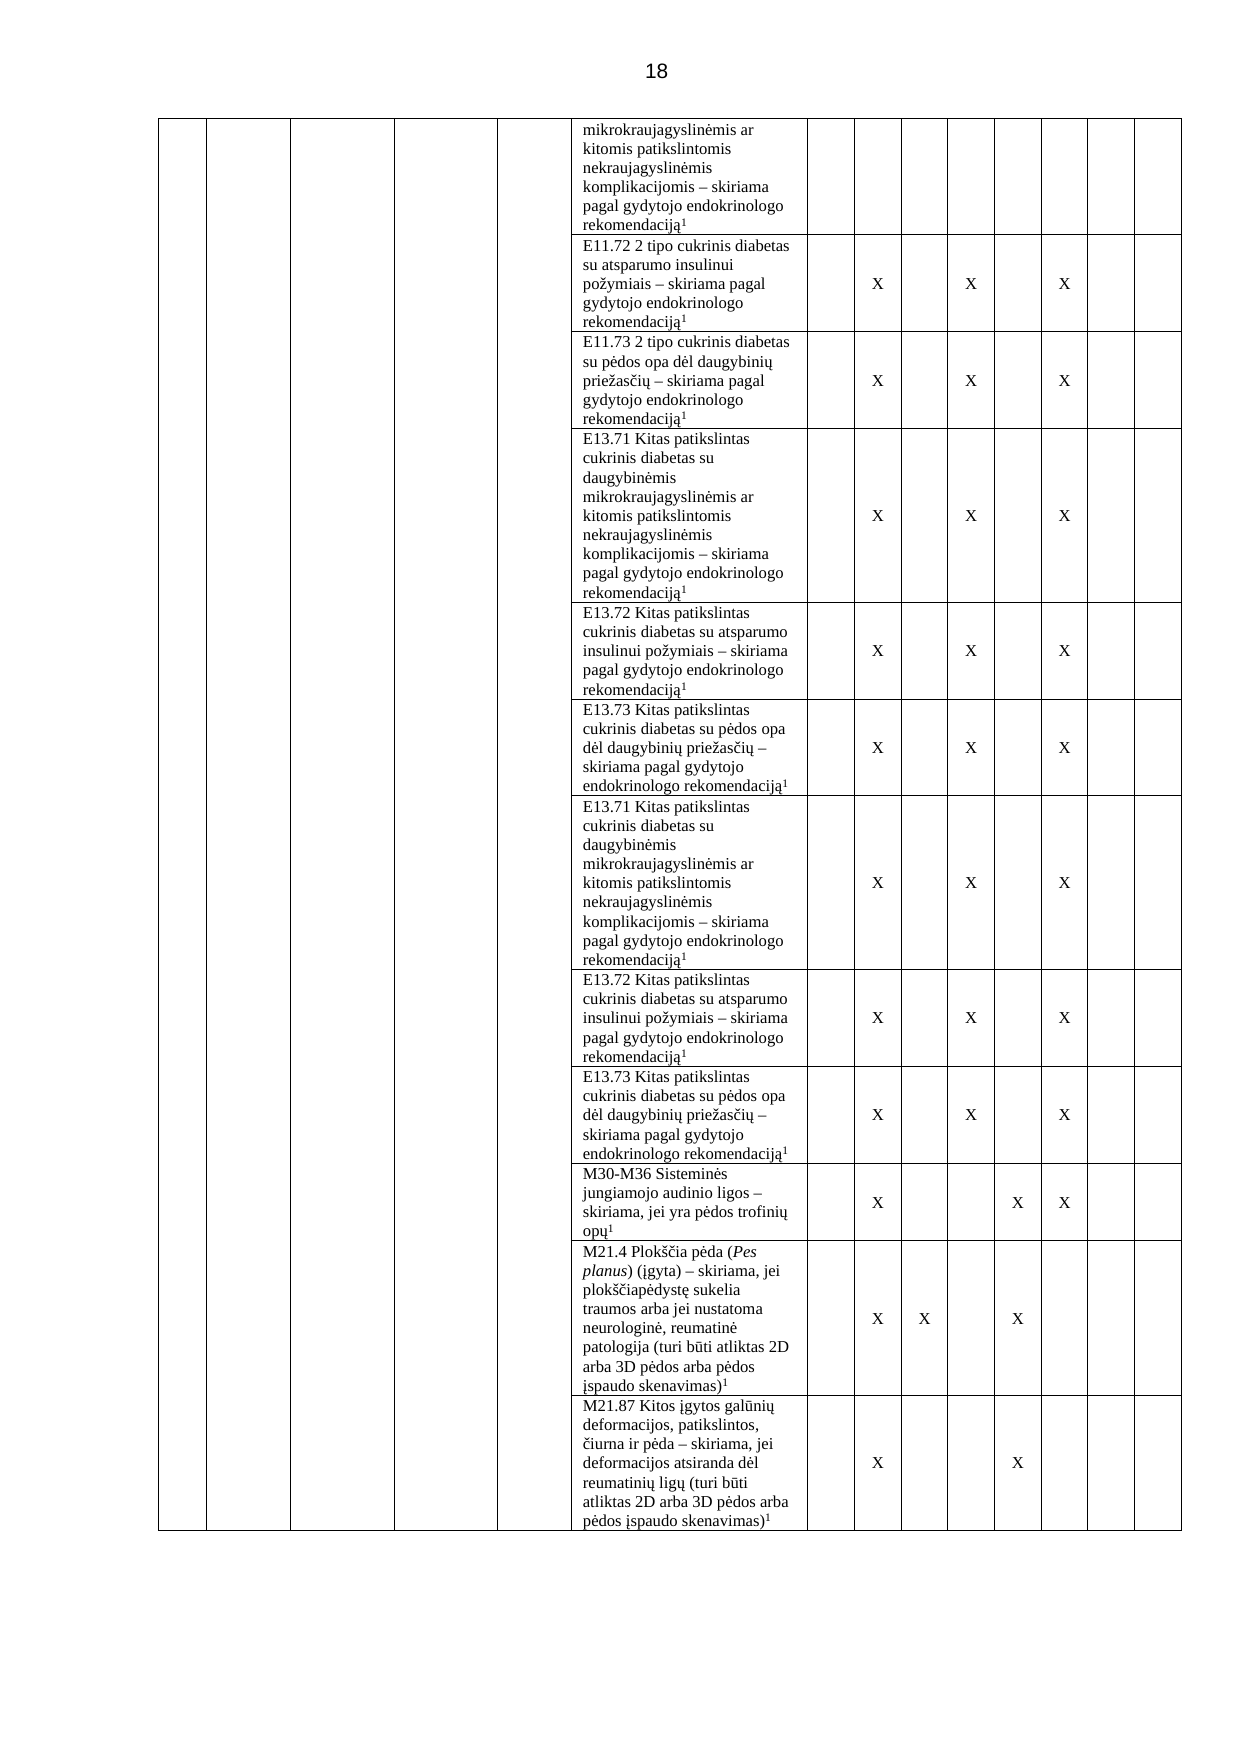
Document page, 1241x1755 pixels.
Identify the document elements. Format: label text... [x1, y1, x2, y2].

table_cell [902, 970, 947, 1066]
table_cell X [1042, 429, 1087, 602]
table_cell [1135, 970, 1181, 1066]
table_cell [1088, 970, 1134, 1066]
table_cell [995, 1067, 1041, 1163]
table_cell [1088, 119, 1134, 234]
table_cell [808, 970, 854, 1066]
table_cell E13.72 Kitas patikslintas cukrinis diabetas su atsparumo insulinui požymiais – skiriama pagal gydytojo endokrinologo rekomendaciją1 [572, 603, 807, 698]
table_cell [902, 119, 947, 234]
table_cell [1135, 1396, 1181, 1530]
table_cell X [855, 235, 901, 331]
table_cell M30-M36 Sisteminės jungiamojo audinio ligos – skiriama, jei yra pėdos trofinių opų1 [572, 1164, 807, 1240]
table_cell [808, 1164, 854, 1240]
table_cell X [995, 1396, 1041, 1530]
table_cell X [948, 970, 994, 1066]
table_cell X [1042, 332, 1087, 428]
table_cell E11.73 2 tipo cukrinis diabetas su pėdos opa dėl daugybinių priežasčių – skiriama pagal gydytojo endokrinologo rekomendaciją1 [572, 332, 807, 428]
table_cell M21.87 Kitos įgytos galūnių deformacijos, patikslintos, čiurna ir pėda – skiriama, jei deformacijos atsiranda dėl reumatinių ligų (turi būti atliktas 2D arba 3D pėdos arba pėdos įspaudo skenavimas)1 [572, 1396, 807, 1530]
table_cell [1135, 1164, 1181, 1240]
table_cell [1135, 332, 1181, 428]
table_cell [948, 1396, 994, 1530]
table_cell [808, 429, 854, 602]
table_cell [808, 1396, 854, 1530]
table_cell X [855, 700, 901, 795]
table_cell X [855, 970, 901, 1066]
table_cell [1088, 1396, 1134, 1530]
table_cell [948, 1164, 994, 1240]
table_cell [395, 119, 497, 1530]
table_cell [808, 1067, 854, 1163]
table_cell X [1042, 796, 1087, 969]
table_cell E13.73 Kitas patikslintas cukrinis diabetas su pėdos opa dėl daugybinių priežasčių – skiriama pagal gydytojo endokrinologo rekomendaciją1 [572, 1067, 807, 1163]
table_cell [1042, 119, 1087, 234]
table_cell [1088, 235, 1134, 331]
table_cell X [855, 429, 901, 602]
table_cell [902, 603, 947, 698]
table_cell [808, 603, 854, 698]
table_cell [1135, 603, 1181, 698]
table_cell [995, 700, 1041, 795]
table_cell X [995, 1164, 1041, 1240]
table_cell [1135, 1067, 1181, 1163]
table_cell X [855, 1241, 901, 1395]
table_cell [498, 119, 571, 1530]
table_cell [1088, 796, 1134, 969]
table_cell [1042, 1396, 1087, 1530]
table_cell [808, 235, 854, 331]
table_cell X [855, 603, 901, 698]
table_cell X [948, 1067, 994, 1163]
table_cell [902, 235, 947, 331]
table_cell [902, 1164, 947, 1240]
table_cell [1088, 1067, 1134, 1163]
table_cell X [1042, 700, 1087, 795]
table_cell [995, 235, 1041, 331]
table_cell X [948, 700, 994, 795]
table_cell [995, 603, 1041, 698]
table_cell [159, 119, 206, 1530]
table_cell X [948, 332, 994, 428]
table_cell M21.4 Plokščia pėda (Pes planus) (įgyta) – skiriama, jei plokščiapėdystę sukelia traumos arba jei nustatoma neurologinė, reumatinė patologija (turi būti atliktas 2D arba 3D pėdos arba pėdos įspaudo skenavimas)1 [572, 1241, 807, 1395]
table_cell [808, 1241, 854, 1395]
table_cell [1088, 603, 1134, 698]
table_cell [291, 119, 394, 1530]
table_cell [995, 332, 1041, 428]
table_cell X [948, 429, 994, 602]
table_cell [1088, 332, 1134, 428]
table_cell [1135, 429, 1181, 602]
table_cell [1088, 700, 1134, 795]
table_cell X [855, 1067, 901, 1163]
table_cell [1088, 429, 1134, 602]
table_cell [1135, 235, 1181, 331]
table_cell X [902, 1241, 947, 1395]
table_cell [948, 1241, 994, 1395]
table_cell X [995, 1241, 1041, 1395]
table_cell E11.72 2 tipo cukrinis diabetas su atsparumo insulinui požymiais – skiriama pagal gydytojo endokrinologo rekomendaciją1 [572, 235, 807, 331]
table_cell [1135, 119, 1181, 234]
table_cell [902, 1396, 947, 1530]
table_cell [902, 1067, 947, 1163]
table_cell [995, 970, 1041, 1066]
table_cell [902, 796, 947, 969]
table_cell [948, 119, 994, 234]
table_cell [1088, 1241, 1134, 1395]
table_cell [902, 332, 947, 428]
table_cell [1088, 1164, 1134, 1240]
table_cell [1135, 796, 1181, 969]
table_cell X [948, 235, 994, 331]
table_cell X [855, 1396, 901, 1530]
table_cell X [1042, 1067, 1087, 1163]
table_cell [808, 332, 854, 428]
table_cell [1135, 1241, 1181, 1395]
table_cell [995, 429, 1041, 602]
table_cell [995, 119, 1041, 234]
table_cell [808, 700, 854, 795]
table_cell X [1042, 603, 1087, 698]
table_cell E13.72 Kitas patikslintas cukrinis diabetas su atsparumo insulinui požymiais – skiriama pagal gydytojo endokrinologo rekomendaciją1 [572, 970, 807, 1066]
table_cell [808, 119, 854, 234]
table_cell X [1042, 970, 1087, 1066]
table_cell [855, 119, 901, 234]
table_cell X [948, 603, 994, 698]
table_cell E13.71 Kitas patikslintas cukrinis diabetas su daugybinėmis mikrokraujagyslinėmis ar kitomis patikslintomis nekraujagyslinėmis komplikacijomis – skiriama pagal gydytojo endokrinologo rekomendaciją1 [572, 796, 807, 969]
table_cell X [855, 332, 901, 428]
table_cell [1135, 700, 1181, 795]
table_cell X [1042, 235, 1087, 331]
table_cell X [1042, 1164, 1087, 1240]
table_cell X [948, 796, 994, 969]
table_cell E13.73 Kitas patikslintas cukrinis diabetas su pėdos opa dėl daugybinių priežasčių – skiriama pagal gydytojo endokrinologo rekomendaciją1 [572, 700, 807, 795]
table_cell mikrokraujagyslinėmis ar kitomis patikslintomis nekraujagyslinėmis komplikacijomis – skiriama pagal gydytojo endokrinologo rekomendaciją1 [572, 119, 807, 234]
table_cell [808, 796, 854, 969]
table_cell E13.71 Kitas patikslintas cukrinis diabetas su daugybinėmis mikrokraujagyslinėmis ar kitomis patikslintomis nekraujagyslinėmis komplikacijomis – skiriama pagal gydytojo endokrinologo rekomendaciją1 [572, 429, 807, 602]
table_cell [902, 700, 947, 795]
table_cell [902, 429, 947, 602]
table_cell [207, 119, 290, 1530]
table_cell [995, 796, 1041, 969]
table_cell X [855, 796, 901, 969]
table_cell [1042, 1241, 1087, 1395]
table_cell X [855, 1164, 901, 1240]
